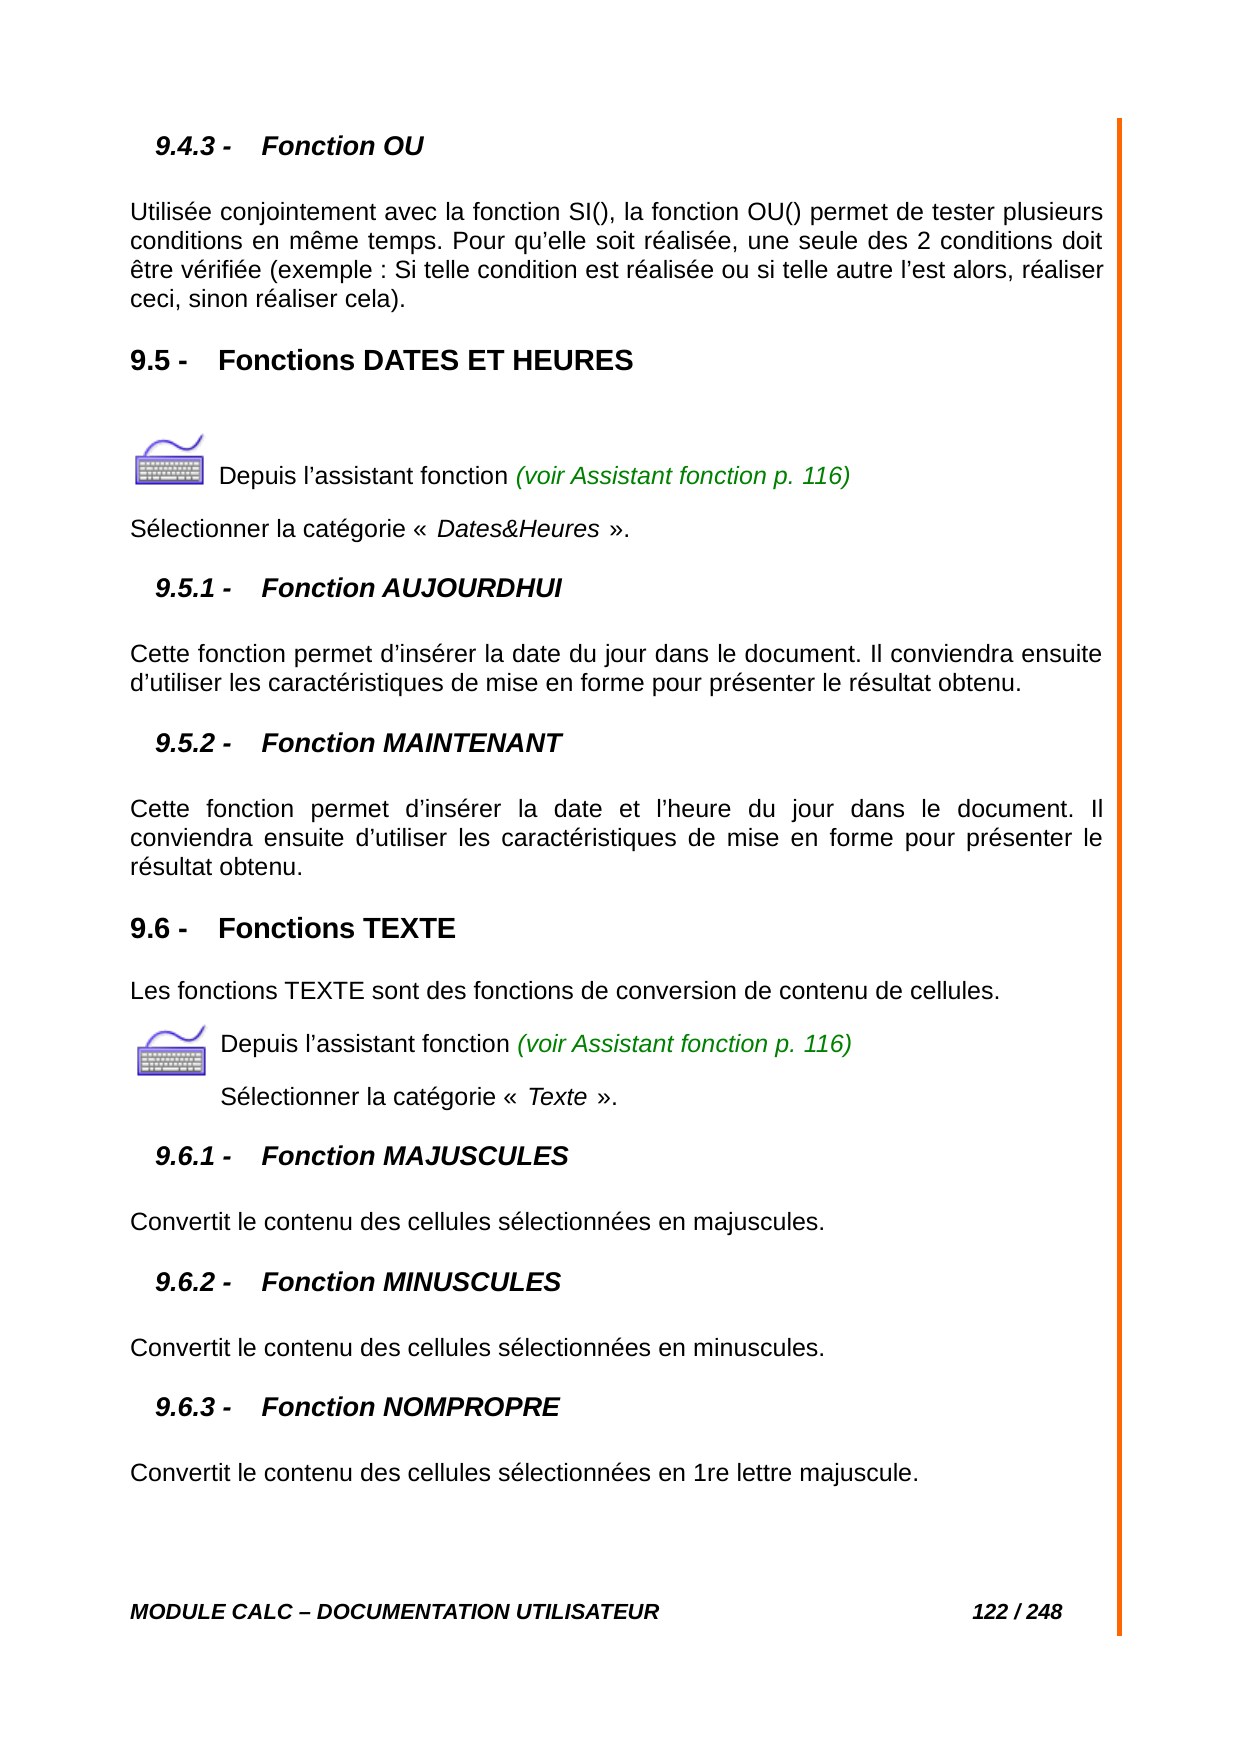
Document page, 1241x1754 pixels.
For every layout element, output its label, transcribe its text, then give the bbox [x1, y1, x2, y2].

text Convertit le contenu des cellules sélectionnées en majuscules. [130, 1207, 1105, 1236]
text Convertit le contenu des cellules sélectionnées en minuscules. [130, 1333, 1105, 1362]
subtitle Fonction MAJUSCULES [155, 1140, 1105, 1171]
text Depuis l’assistant fonction (voir Assistant fonction p. 113) [207, 461, 1105, 490]
subtitle Fonction NOMPROPRE [155, 1391, 1105, 1422]
subtitle Fonction OU [155, 130, 1105, 161]
text Cette fonction permet d’insérer la date du jour dans le document. Il conviendra ensuite d’utiliser les caractéristiques de mise en forme pour présenter le résultat obtenu. [130, 639, 1105, 697]
subtitle Fonctions TEXTE [130, 911, 1105, 944]
subtitle Fonction AUJOURDHUI [155, 572, 1105, 603]
subtitle Fonction MAINTENANT [155, 727, 1105, 758]
picture [131, 423, 207, 499]
text Sélectionner la catégorie « Dates&Heures ». [130, 513, 1105, 543]
picture [133, 1014, 209, 1090]
text Sélectionner la catégorie « Texte ». [130, 1081, 1105, 1110]
text Les fonctions TEXTE sont des fonctions de conversion de contenu de cellules. [130, 976, 1105, 1005]
text Depuis l’assistant fonction (voir Assistant fonction p. 113) [209, 1029, 1105, 1058]
text Convertit le contenu des cellules sélectionnées en 1re lettre majuscule. [130, 1458, 1105, 1487]
subtitle Fonctions DATES ET HEURES [130, 343, 1105, 376]
text Utilisée conjointement avec la fonction SI(), la fonction OU() permet de tester plusieurs conditions en même temps. Pour qu’elle soit réalisée, une seule des 2 conditions doit être vérifiée (exemple : Si telle condition est réalisée ou si telle autre l’est alors, réaliser ceci, sinon réaliser cela). [130, 197, 1105, 313]
text Cette fonction permet d’insérer la date et l’heure du jour dans le document. Il conviendra ensuite d’utiliser les caractéristiques de mise en forme pour présenter le résultat obtenu. [130, 794, 1105, 881]
subtitle Fonction MINUSCULES [155, 1266, 1105, 1297]
